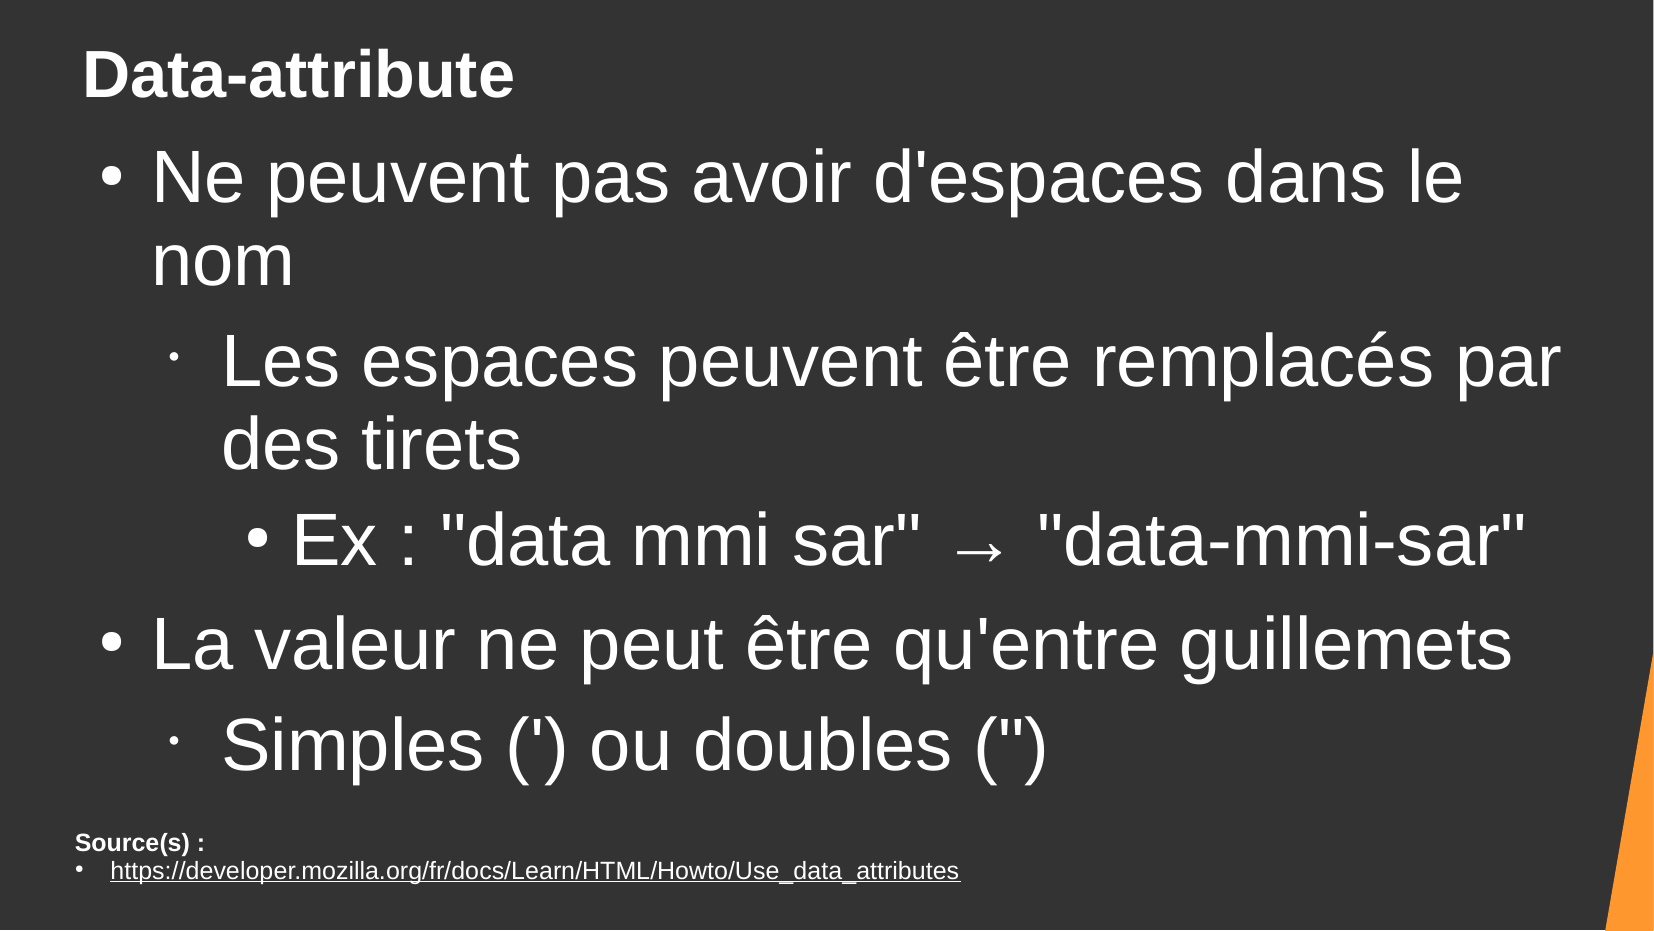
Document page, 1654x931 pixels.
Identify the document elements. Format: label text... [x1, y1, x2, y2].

title Data-attribute [82, 37, 1571, 114]
text_box [1605, 647, 1654, 931]
list Ne peuvent pas avoir d'espaces dans le nom Les espaces peuvent être remplacés par des tirets Ex : "data mmi sar" → "data-mmi-sar" La valeur ne peut être qu'entre guillemets Simples (') ou doubles (") [80, 135, 1620, 792]
text_box Source(s) : https://developer.mozilla.org/fr/docs/Learn/HTML/Howto/Use_data_attributes [60, 820, 1583, 920]
